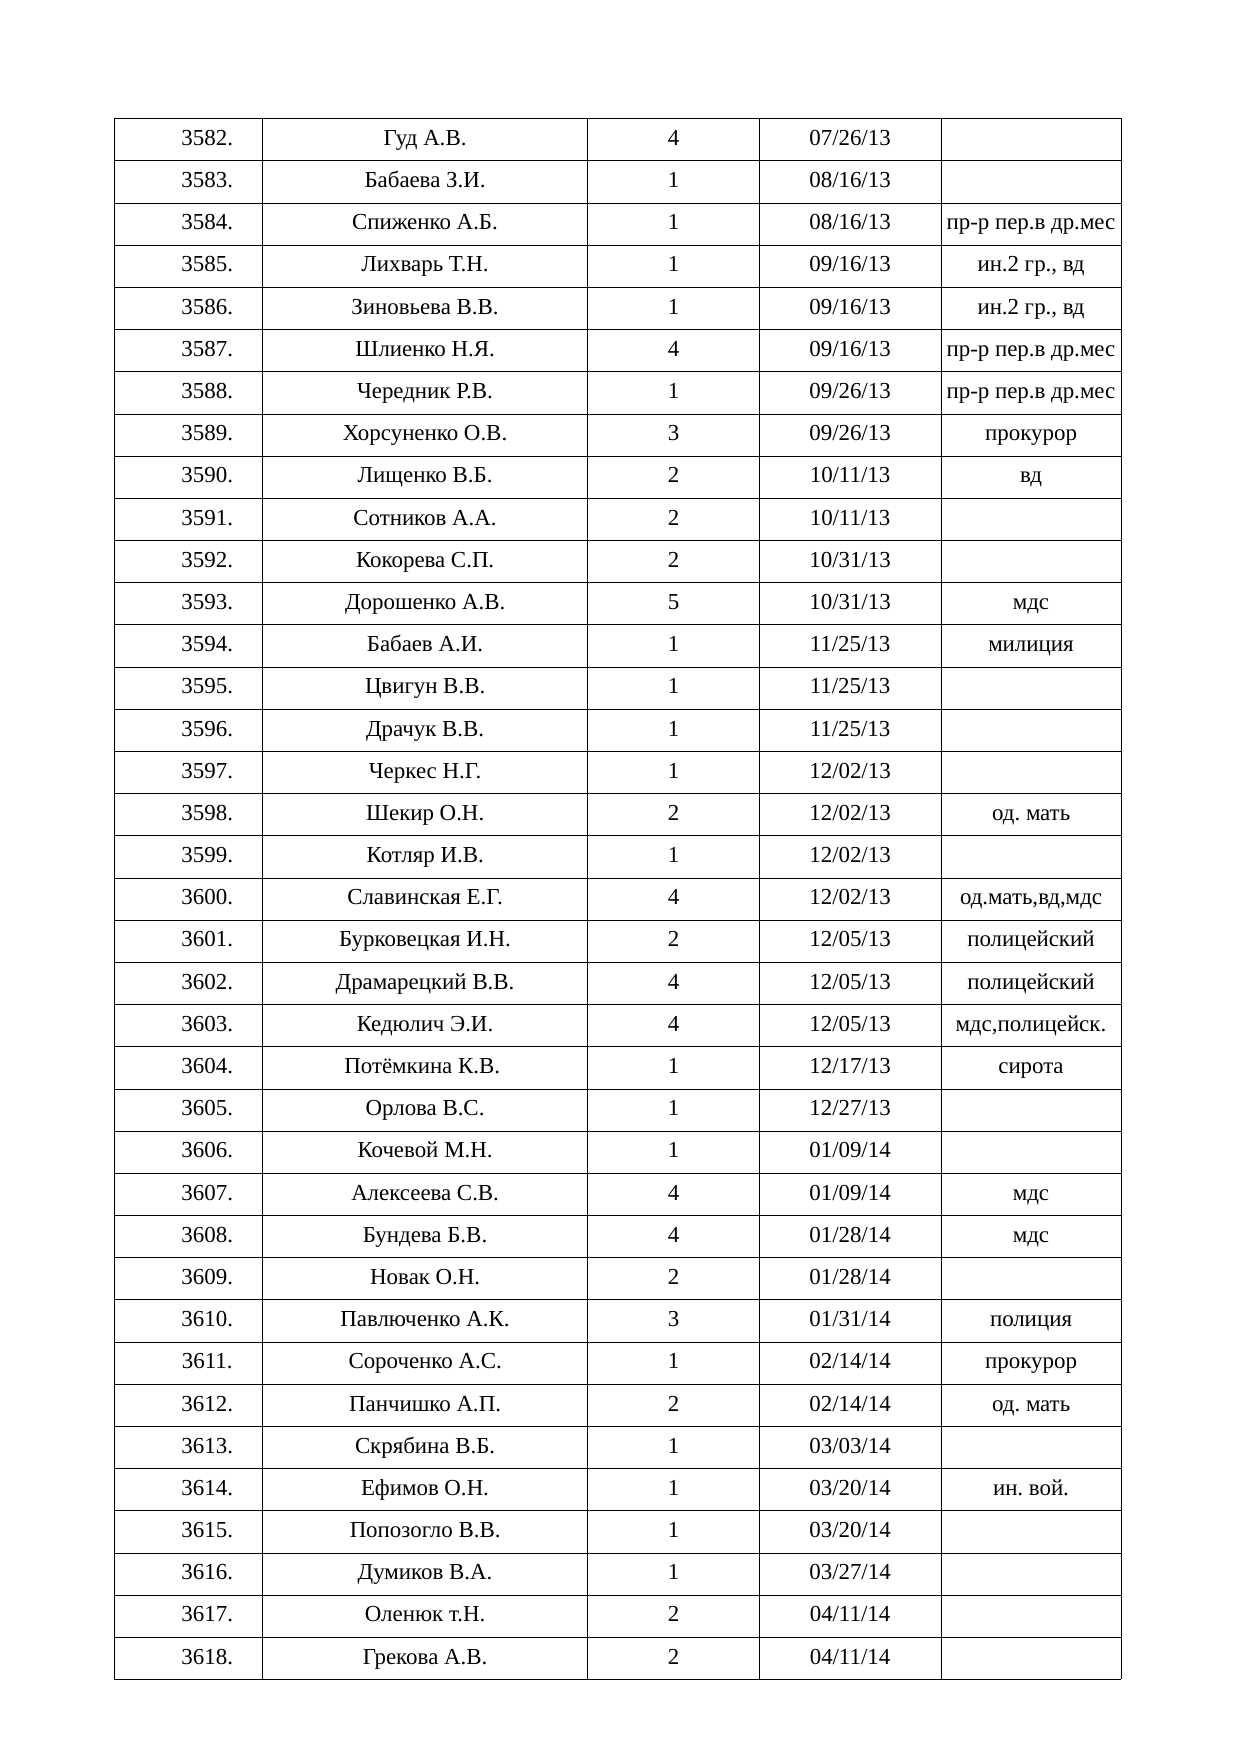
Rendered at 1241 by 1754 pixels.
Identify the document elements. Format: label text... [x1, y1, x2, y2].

table_cell 4 [588, 330, 759, 371]
table_cell 4 [588, 1174, 759, 1215]
table_cell ин. вой. [942, 1469, 1121, 1510]
table_cell 28.01.14 [760, 1216, 941, 1257]
table_cell [115, 1174, 262, 1215]
table_cell [942, 541, 1121, 582]
table_cell 02.12.13 [760, 752, 941, 793]
table_cell [115, 625, 262, 667]
table_cell Лихварь Т.Н. [263, 246, 587, 287]
table_cell 4 [588, 1216, 759, 1257]
table_cell [115, 1343, 262, 1384]
table_cell [115, 668, 262, 709]
table_cell 27.03.14 [760, 1554, 941, 1595]
table_cell [115, 330, 262, 371]
table_cell 1 [588, 1469, 759, 1510]
table_cell 11.10.13 [760, 457, 941, 498]
table_cell [115, 457, 262, 498]
table_cell мдс [942, 1216, 1121, 1257]
table_cell [942, 752, 1121, 793]
table_cell 02.12.13 [760, 836, 941, 877]
table_cell 11.10.13 [760, 499, 941, 540]
table_cell 3 [588, 1300, 759, 1342]
table_cell 25.11.13 [760, 625, 941, 667]
table_cell 09.01.14 [760, 1174, 941, 1215]
table_cell [115, 1216, 262, 1257]
table_cell [115, 1132, 262, 1173]
table_cell пр-р пер.в др.мес [942, 372, 1121, 413]
table_cell [942, 119, 1121, 160]
table_cell 25.11.13 [760, 668, 941, 709]
table_cell [115, 119, 262, 160]
table_cell Попозогло В.В. [263, 1511, 587, 1552]
table_cell 2 [588, 499, 759, 540]
table_cell Бабаева З.И. [263, 161, 587, 202]
table_cell 1 [588, 1554, 759, 1595]
table_cell [115, 499, 262, 540]
table_cell 17.12.13 [760, 1047, 941, 1088]
table_cell Котляр И.В. [263, 836, 587, 877]
table_cell полиция [942, 1300, 1121, 1342]
table_cell ин.2 гр., вд [942, 246, 1121, 287]
table_cell 26.09.13 [760, 372, 941, 413]
table_cell [115, 921, 262, 962]
table_cell сирота [942, 1047, 1121, 1088]
table_cell Алексеева С.В. [263, 1174, 587, 1215]
table_cell Кочевой М.Н. [263, 1132, 587, 1173]
table_cell [115, 1005, 262, 1046]
table_cell 05.12.13 [760, 1005, 941, 1046]
table_cell [115, 836, 262, 877]
table_cell 02.12.13 [760, 794, 941, 835]
table_cell Кокорева С.П. [263, 541, 587, 582]
table_cell полицейский [942, 963, 1121, 1004]
table_cell 1 [588, 204, 759, 245]
table_cell од. мать [942, 1385, 1121, 1426]
table_cell Бабаев А.И. [263, 625, 587, 667]
table_cell Панчишко А.П. [263, 1385, 587, 1426]
table_cell [115, 1090, 262, 1131]
table_cell [942, 1427, 1121, 1468]
table_cell Зиновьева В.В. [263, 288, 587, 329]
table_cell 14.02.14 [760, 1343, 941, 1384]
table_cell 2 [588, 1638, 759, 1679]
table_cell 2 [588, 1596, 759, 1637]
table_cell [942, 1258, 1121, 1299]
table_cell 3 [588, 415, 759, 456]
table_cell [115, 963, 262, 1004]
table_cell 1 [588, 1132, 759, 1173]
table_cell 11.04.14 [760, 1596, 941, 1637]
table_cell [115, 288, 262, 329]
table_cell Шлиенко Н.Я. [263, 330, 587, 371]
table_cell 1 [588, 710, 759, 751]
table_cell 1 [588, 1511, 759, 1552]
table_cell 1 [588, 288, 759, 329]
table_cell [115, 1596, 262, 1637]
table_cell [942, 1132, 1121, 1173]
table_cell мдс [942, 1174, 1121, 1215]
table_cell 25.11.13 [760, 710, 941, 751]
table_cell [115, 1638, 262, 1679]
table_cell Скрябина В.Б. [263, 1427, 587, 1468]
table_cell [115, 541, 262, 582]
table_cell 1 [588, 668, 759, 709]
table_cell 02.12.13 [760, 879, 941, 920]
table_cell мдс,полицейск. [942, 1005, 1121, 1046]
table_cell [115, 246, 262, 287]
table_cell 1 [588, 1090, 759, 1131]
table_cell 2 [588, 921, 759, 962]
table_cell Думиков В.А. [263, 1554, 587, 1595]
table_cell Сороченко А.С. [263, 1343, 587, 1384]
table_cell пр-р пер.в др.мес [942, 204, 1121, 245]
table_cell 2 [588, 457, 759, 498]
table_cell 26.07.13 [760, 119, 941, 160]
table_cell 16.08.13 [760, 161, 941, 202]
table_cell Потёмкина К.В. [263, 1047, 587, 1088]
table_cell Черкес Н.Г. [263, 752, 587, 793]
table_cell 05.12.13 [760, 963, 941, 1004]
table_cell Сотников А.А. [263, 499, 587, 540]
table_cell [942, 1596, 1121, 1637]
table_cell 20.03.14 [760, 1511, 941, 1552]
table_cell Славинская Е.Г. [263, 879, 587, 920]
table_cell [942, 1090, 1121, 1131]
table_cell [115, 1300, 262, 1342]
table_cell 03.03.14 [760, 1427, 941, 1468]
table_cell [115, 161, 262, 202]
table_cell 4 [588, 963, 759, 1004]
table_cell 1 [588, 1427, 759, 1468]
table_cell Хорсуненко О.В. [263, 415, 587, 456]
table_cell 1 [588, 625, 759, 667]
table_cell Грекова А.В. [263, 1638, 587, 1679]
table_cell Цвигун В.В. [263, 668, 587, 709]
table_cell 28.01.14 [760, 1258, 941, 1299]
table_cell Бундева Б.В. [263, 1216, 587, 1257]
table_cell Дорошенко А.В. [263, 583, 587, 624]
table_cell Спиженко А.Б. [263, 204, 587, 245]
table_cell 31.10.13 [760, 541, 941, 582]
table_cell 1 [588, 752, 759, 793]
table_cell 27.12.13 [760, 1090, 941, 1131]
table_cell 1 [588, 372, 759, 413]
table_cell од. мать [942, 794, 1121, 835]
table_cell [115, 1047, 262, 1088]
table_cell 05.12.13 [760, 921, 941, 962]
table_cell 11.04.14 [760, 1638, 941, 1679]
table_cell прокурор [942, 415, 1121, 456]
table_cell Павлюченко А.К. [263, 1300, 587, 1342]
table_cell [115, 1385, 262, 1426]
table_cell 1 [588, 246, 759, 287]
table_cell 26.09.13 [760, 415, 941, 456]
table_cell 4 [588, 1005, 759, 1046]
table_cell [942, 710, 1121, 751]
table_cell милиция [942, 625, 1121, 667]
table_cell 2 [588, 794, 759, 835]
table_cell [115, 794, 262, 835]
table_cell [115, 583, 262, 624]
table_cell [115, 710, 262, 751]
table_cell 16.08.13 [760, 204, 941, 245]
table_cell [115, 372, 262, 413]
table_cell 2 [588, 1385, 759, 1426]
table_cell 20.03.14 [760, 1469, 941, 1510]
table_cell [942, 1554, 1121, 1595]
table_cell [115, 879, 262, 920]
table_cell 4 [588, 879, 759, 920]
table_cell [115, 1469, 262, 1510]
table_cell Оленюк т.Н. [263, 1596, 587, 1637]
table_cell 09.01.14 [760, 1132, 941, 1173]
table_cell 1 [588, 161, 759, 202]
table_cell Лищенко В.Б. [263, 457, 587, 498]
table_cell 14.02.14 [760, 1385, 941, 1426]
table_cell 1 [588, 1047, 759, 1088]
table_cell 31.01.14 [760, 1300, 941, 1342]
table_cell Гуд А.В. [263, 119, 587, 160]
table_cell [115, 1258, 262, 1299]
table_cell ин.2 гр., вд [942, 288, 1121, 329]
table_cell [942, 668, 1121, 709]
table_cell [115, 1554, 262, 1595]
table_cell од.мать,вд,мдс [942, 879, 1121, 920]
table_cell [942, 1638, 1121, 1679]
table_cell 2 [588, 541, 759, 582]
table_cell Бурковецкая И.Н. [263, 921, 587, 962]
table_cell прокурор [942, 1343, 1121, 1384]
table_cell 5 [588, 583, 759, 624]
table_cell 2 [588, 1258, 759, 1299]
table_cell вд [942, 457, 1121, 498]
table_cell 1 [588, 1343, 759, 1384]
table_cell 31.10.13 [760, 583, 941, 624]
table_cell пр-р пер.в др.мес [942, 330, 1121, 371]
table_cell Драчук В.В. [263, 710, 587, 751]
table_cell Драмарецкий В.В. [263, 963, 587, 1004]
table_cell Чередник Р.В. [263, 372, 587, 413]
table_cell [942, 499, 1121, 540]
table_cell 1 [588, 836, 759, 877]
table_cell [115, 204, 262, 245]
table_cell 16.09.13 [760, 330, 941, 371]
table_cell [115, 1427, 262, 1468]
table_cell [942, 161, 1121, 202]
table_cell мдс [942, 583, 1121, 624]
table_cell [115, 1511, 262, 1552]
table_cell Новак О.Н. [263, 1258, 587, 1299]
table_cell Орлова В.С. [263, 1090, 587, 1131]
table_cell [942, 836, 1121, 877]
table_cell полицейский [942, 921, 1121, 962]
table_cell Кедюлич Э.И. [263, 1005, 587, 1046]
table_cell [942, 1511, 1121, 1552]
table_cell [115, 415, 262, 456]
table_cell 16.09.13 [760, 288, 941, 329]
table_cell Шекир О.Н. [263, 794, 587, 835]
table_cell 16.09.13 [760, 246, 941, 287]
table_cell Ефимов О.Н. [263, 1469, 587, 1510]
table_cell [115, 752, 262, 793]
table_cell 4 [588, 119, 759, 160]
